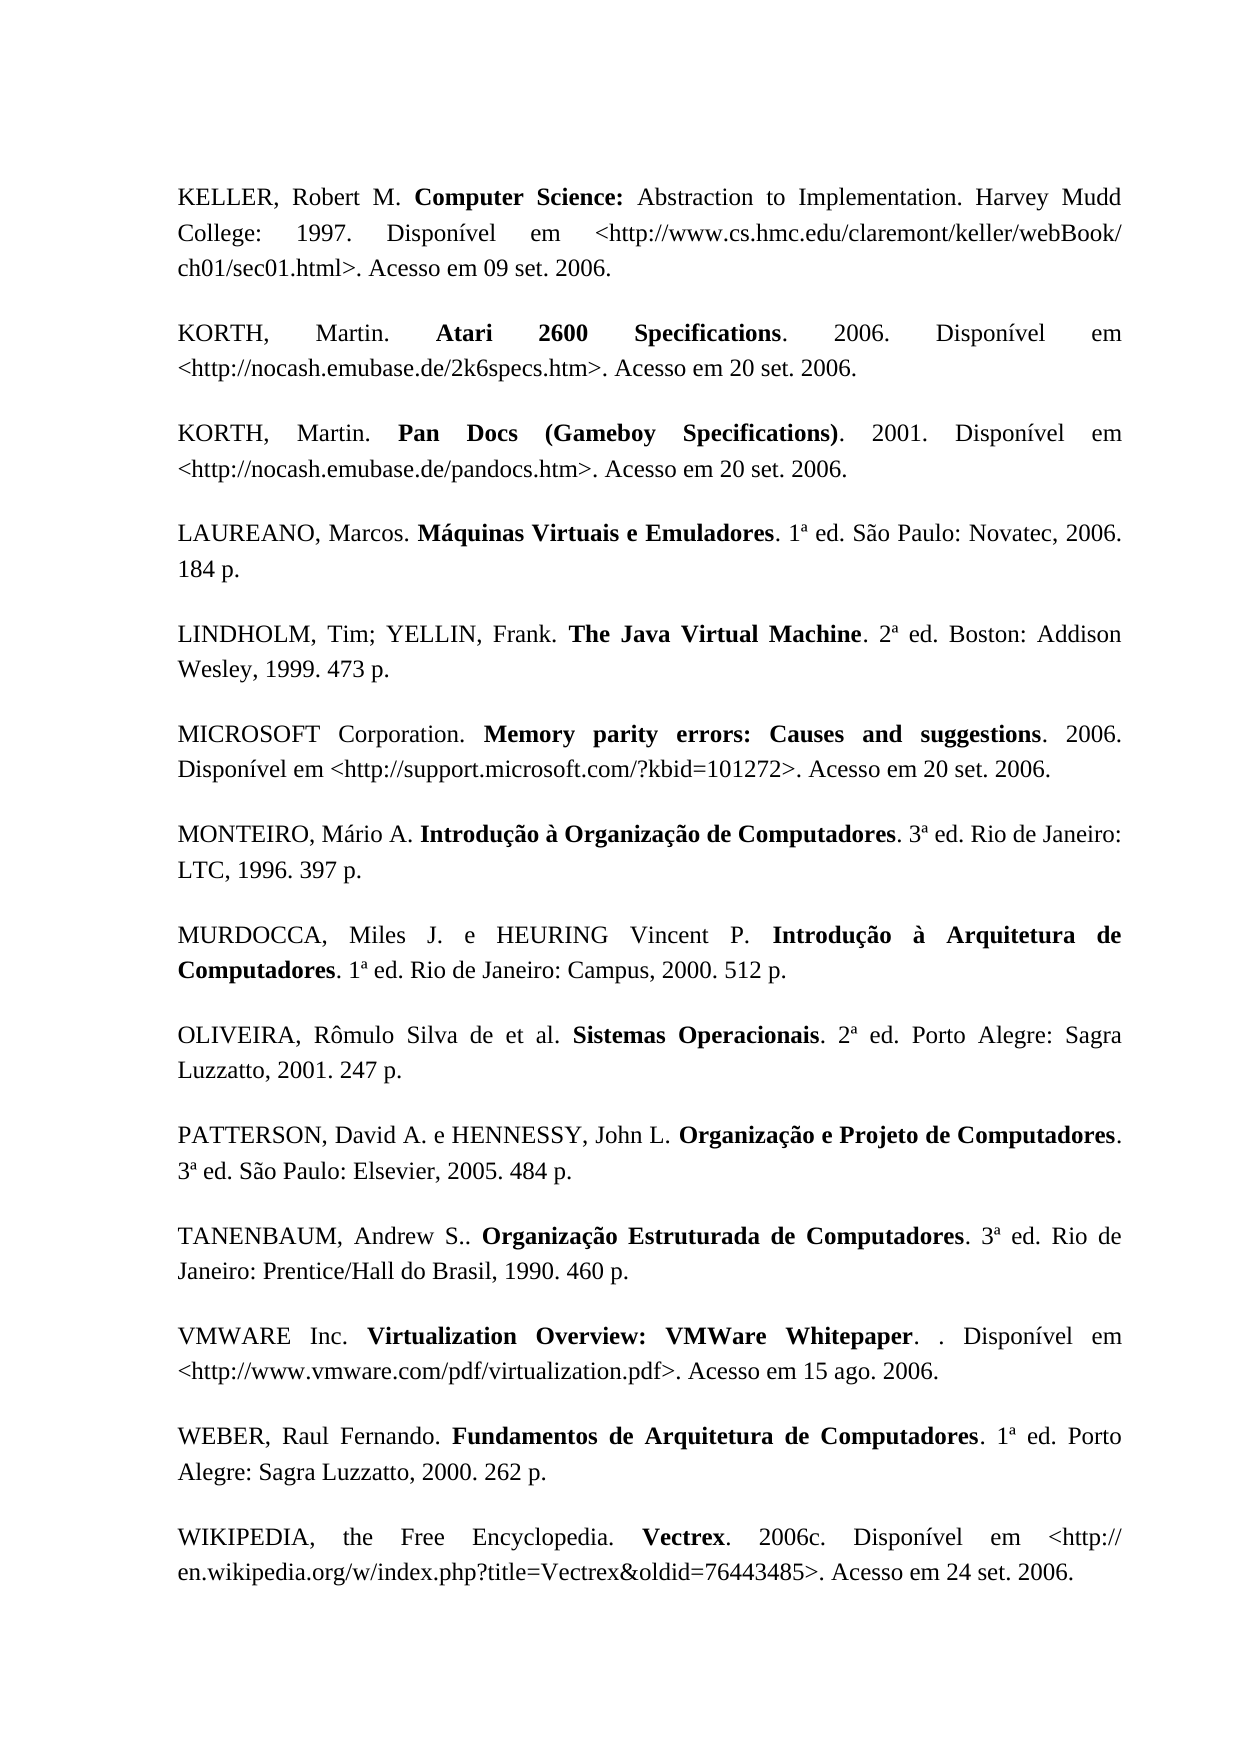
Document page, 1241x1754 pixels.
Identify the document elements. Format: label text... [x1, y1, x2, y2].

text MICROSOFT Corporation. Memory parity errors: Causes and suggestions. 2006. Disponível em <http://support.microsoft.com/?kbid=101272>. Acesso em 20 set. 2006. [177, 714, 1122, 785]
text KELLER, Robert M. Computer Science: Abstraction to Implementation. Harvey Mudd College: 1997. Disponível em <http://www.cs.hmc.edu/claremont/keller/webBook/ ch01/sec01.html>. Acesso em 09 set. 2006. [177, 177, 1122, 283]
text KORTH, Martin. Atari 2600 Specifications. 2006. Disponível em <http://nocash.emubase.de/2k6specs.htm>. Acesso em 20 set. 2006. [177, 313, 1122, 384]
text WEBER, Raul Fernando. Fundamentos de Arquitetura de Computadores. 1ª ed. Porto Alegre: Sagra Luzzatto, 2000. 262 p. [177, 1416, 1122, 1487]
text OLIVEIRA, Rômulo Silva de et al. Sistemas Operacionais. 2ª ed. Porto Alegre: Sagra Luzzatto, 2001. 247 p. [177, 1015, 1122, 1086]
text MONTEIRO, Mário A. Introdução à Organização de Computadores. 3ª ed. Rio de Janeiro: LTC, 1996. 397 p. [177, 814, 1122, 885]
text LAUREANO, Marcos. Máquinas Virtuais e Emuladores. 1ª ed. São Paulo: Novatec, 2006. 184 p. [177, 513, 1122, 584]
text KORTH, Martin. Pan Docs (Gameboy Specifications). 2001. Disponível em <http://nocash.emubase.de/pandocs.htm>. Acesso em 20 set. 2006. [177, 413, 1122, 484]
text TANENBAUM, Andrew S.. Organização Estruturada de Computadores. 3ª ed. Rio de Janeiro: Prentice/Hall do Brasil, 1990. 460 p. [177, 1216, 1122, 1287]
text MURDOCCA, Miles J. e HEURING Vincent P. Introdução à Arquitetura de Computadores. 1ª ed. Rio de Janeiro: Campus, 2000. 512 p. [177, 915, 1122, 986]
text VMWARE Inc. Virtualization Overview: VMWare Whitepaper. . Disponível em <http://www.vmware.com/pdf/virtualization.pdf>. Acesso em 15 ago. 2006. [177, 1316, 1122, 1387]
text WIKIPEDIA, the Free Encyclopedia. Vectrex. 2006c. Disponível em <http:// en.wikipedia.org/w/index.php?title=Vectrex&oldid=76443485>. Acesso em 24 set. 2006. [177, 1517, 1122, 1587]
text LINDHOLM, Tim; YELLIN, Frank. The Java Virtual Machine. 2ª ed. Boston: Addison Wesley, 1999. 473 p. [177, 614, 1122, 685]
text PATTERSON, David A. e HENNESSY, John L. Organização e Projeto de Computadores. 3ª ed. São Paulo: Elsevier, 2005. 484 p. [177, 1115, 1122, 1186]
